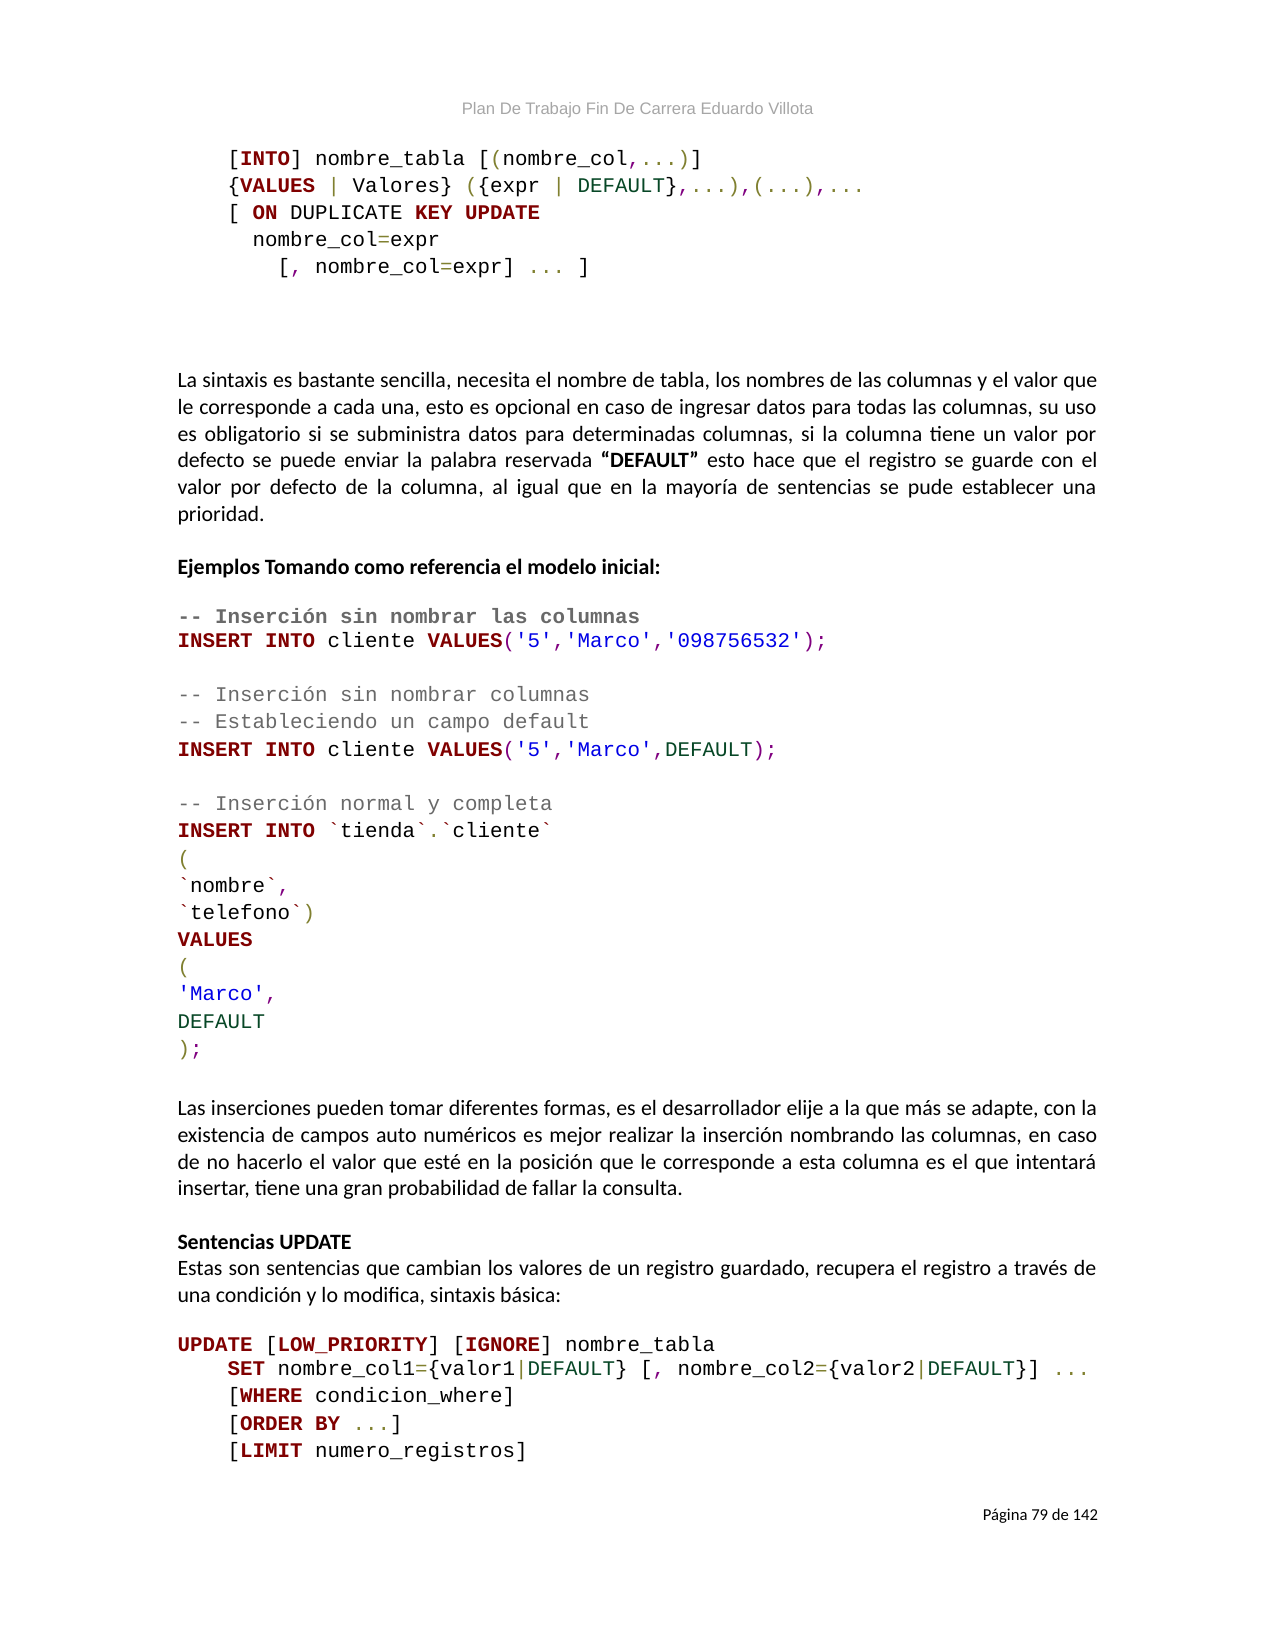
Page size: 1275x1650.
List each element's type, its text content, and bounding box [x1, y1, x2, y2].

text SET nombre_col1={valor1|DEFAULT} [, nombre_col2={valor2|DEFAULT}] ... [177, 1358, 1098, 1382]
text -- Inserción sin nombrar las columnas [177, 606, 1098, 630]
text `nombre`, [177, 875, 1098, 898]
text -- Inserción sin nombrar columnas [177, 684, 1098, 708]
text UPDATE [LOW_PRIORITY] [IGNORE] nombre_tabla [177, 1334, 1098, 1358]
text [ORDER BY ...] [177, 1412, 1098, 1436]
text ( [177, 847, 1098, 871]
text [, nombre_col=expr] ... ] [177, 256, 1098, 280]
text Las inserciones pueden tomar diferentes formas, es el desarrollador elije a la que más se adapte, con la existencia de campos auto numéricos es mejor realizar la inserción nombrando las columnas, en caso de no hacerlo el valor que esté en la posición que le corresponde a esta columna es el que intentará insertar, tiene una gran probabilidad de fallar la consulta. [177, 1094, 1098, 1201]
text nombre_col=expr [177, 229, 1098, 253]
text [LIMIT numero_registros] [177, 1440, 1098, 1463]
text INSERT INTO cliente VALUES('5','Marco','098756532'); [177, 630, 1098, 654]
text La sintaxis es bastante sencilla, necesita el nombre de tabla, los nombres de las columnas y el valor que le corresponde a cada una, esto es opcional en caso de ingresar datos para todas las columnas, su uso es obligatorio si se subministra datos para determinadas columnas, si la columna tiene un valor por defecto se puede enviar la palabra reservada “DEFAULT” esto hace que el registro se guarde con el valor por defecto de la columna, al igual que en la mayoría de sentencias se pude establecer una prioridad. [177, 366, 1098, 526]
text [WHERE condicion_where] [177, 1385, 1098, 1409]
text 'Marco', [177, 983, 1098, 1007]
text Ejemplos Tomando como referencia el modelo inicial: [177, 553, 1098, 580]
text [INTO] nombre_tabla [(nombre_col,...)] [177, 148, 1098, 171]
text -- Estableciendo un campo default [177, 712, 1098, 735]
text Sentencias UPDATE [177, 1228, 1098, 1254]
text `telefono`) [177, 902, 1098, 926]
text -- Inserción normal y completa [177, 793, 1098, 817]
text INSERT INTO cliente VALUES('5','Marco',DEFAULT); [177, 739, 1098, 762]
text ( [177, 956, 1098, 980]
text {VALUES | Valores} ({expr | DEFAULT},...),(...),... [177, 175, 1098, 198]
text Estas son sentencias que cambian los valores de un registro guardado, recupera el registro a través de una condición y lo modifica, sintaxis básica: [177, 1254, 1098, 1308]
text ); [177, 1038, 1098, 1061]
text DEFAULT [177, 1011, 1098, 1034]
text [ ON DUPLICATE KEY UPDATE [177, 202, 1098, 226]
text VALUES [177, 929, 1098, 953]
text INSERT INTO `tienda`.`cliente` [177, 820, 1098, 844]
